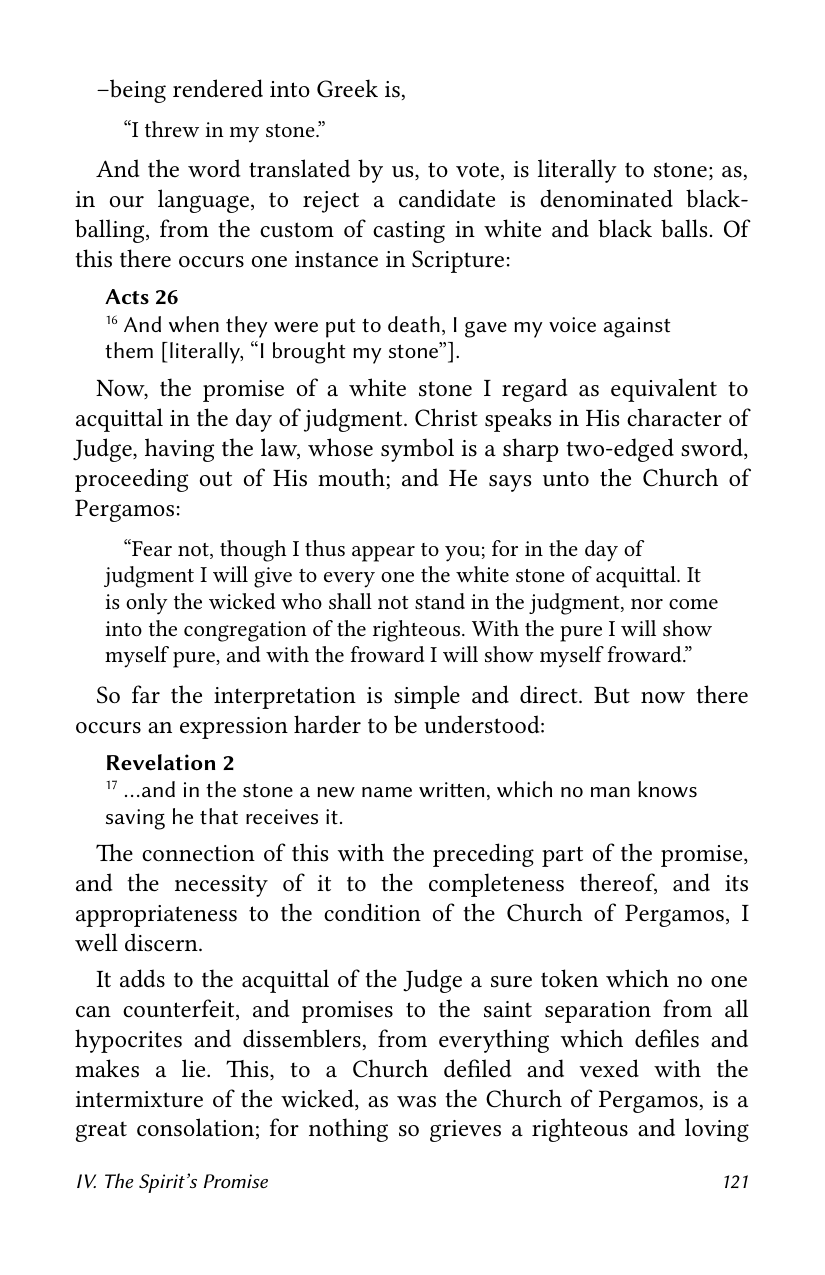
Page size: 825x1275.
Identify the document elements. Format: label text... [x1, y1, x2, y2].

text Acts 26 [105, 284, 750, 310]
text 16 And when they were put to death, I gave my voice against them [literally, “I brought my stone”]. [105, 312, 720, 364]
text And the word translated by us, to vote, is literally to stone; as, in our language, to reject a candidate is denominated black-balling, from the custom of casting in white and black balls. Of this there occurs one instance in Scripture: [75, 156, 750, 274]
text Revelation 2 [105, 749, 750, 776]
text “I threw in my stone.” [105, 117, 720, 143]
text It adds to the acquittal of the Judge a sure token which no one can counterfeit, and promises to the saint separation from all hypocrites and dissemblers, from everything which defiles and makes a lie. This, to a Church defiled and vexed with the intermixture of the wicked, as was the Church of Pergamos, is a great consolation; for nothing so grieves a righteous and loving [75, 965, 750, 1143]
text “Fear not, though I thus appear to you; for in the day of judgment I will give to every one the white stone of acquittal. It is only the wicked who shall not stand in the judgment, nor come into the congregation of the righteous. With the pure I will show myself pure, and with the froward I will show myself froward.” [105, 535, 720, 668]
text So far the interpretation is simple and direct. But now there occurs an expression harder to be understood: [75, 681, 750, 739]
text –being rendered into Greek is, [75, 75, 750, 103]
text The connection of this with the preceding part of the promise, and the necessity of it to the completeness thereof, and its appropriateness to the condition of the Church of Pergamos, I well discern. [75, 839, 750, 958]
text Now, the promise of a white stone I regard as equivalent to acquittal in the day of judgment. Christ speaks in His character of Judge, having the law, whose symbol is a sharp two-edged sword, proceeding out of His mouth; and He says unto the Church of Pergamos: [75, 374, 750, 522]
text 17 ...and in the stone a new name written, which no man knows saving he that receives it. [105, 777, 720, 830]
